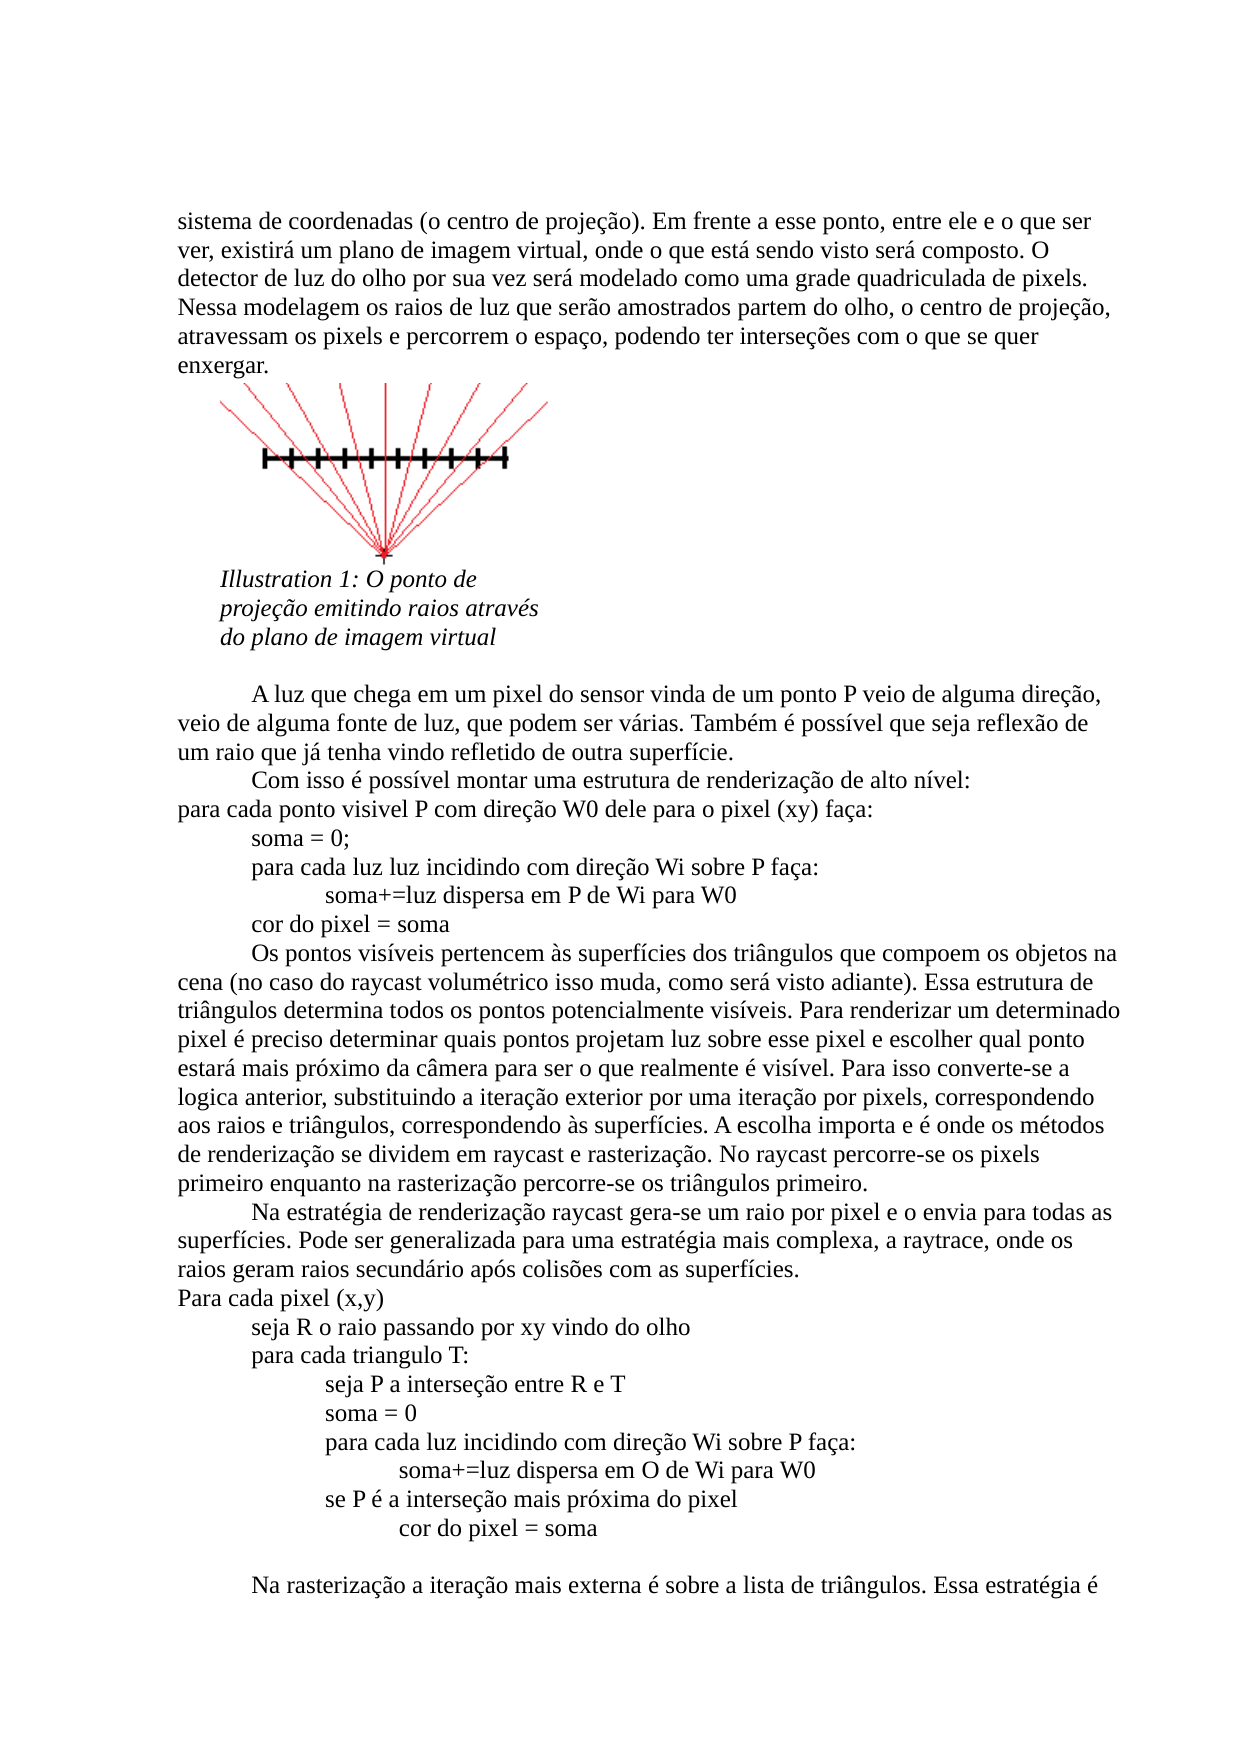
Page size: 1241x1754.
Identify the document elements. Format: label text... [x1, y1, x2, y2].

text Illustration 1: O ponto de projeção emitindo raios através do plano de imagem virtual [220, 565, 548, 651]
text Com isso é possível montar uma estrutura de renderização de alto nível: [177, 766, 1122, 794]
text soma+=luz dispersa em O de Wi para W0 [177, 1456, 1122, 1484]
text se P é a interseção mais próxima do pixel [177, 1484, 1122, 1513]
text soma+=luz dispersa em P de Wi para W0 [177, 881, 1122, 909]
text A luz que chega em um pixel do sensor vinda de um ponto P veio de alguma direção, veio de alguma fonte de luz, que podem ser várias. Também é possível que seja reflexão de um raio que já tenha vindo refletido de outra superfície. [177, 679, 1122, 766]
text Na rasterização a iteração mais externa é sobre a lista de triângulos. Essa estratégia é [177, 1571, 1122, 1599]
text cor do pixel = soma [177, 909, 1122, 938]
text para cada luz luz incidindo com direção Wi sobre P faça: [177, 852, 1122, 881]
text sistema de coordenadas (o centro de projeção). Em frente a esse ponto, entre ele e o que ser ver, existirá um plano de imagem virtual, onde o que está sendo visto será composto. O detector de luz do olho por sua vez será modelado como uma grade quadriculada de pixels. Nessa modelagem os raios de luz que serão amostrados partem do olho, o centro de projeção, atravessam os pixels e percorrem o espaço, podendo ter interseções com o que se quer enxergar. [177, 206, 1122, 378]
text soma = 0 [177, 1398, 1122, 1427]
text Para cada pixel (x,y) [177, 1283, 1122, 1312]
text seja R o raio passando por xy vindo do olho [177, 1312, 1122, 1341]
text para cada ponto visivel P com direção W0 dele para o pixel (xy) faça: [177, 794, 1122, 823]
text para cada triangulo T: [177, 1341, 1122, 1369]
text Na estratégia de renderização raycast gera-se um raio por pixel e o envia para todas as superfícies. Pode ser generalizada para uma estratégia mais complexa, a raytrace, onde os raios geram raios secundário após colisões com as superfícies. [177, 1197, 1122, 1283]
text soma = 0; [177, 823, 1122, 852]
text cor do pixel = soma [177, 1513, 1122, 1542]
text seja P a interseção entre R e T [177, 1369, 1122, 1398]
text para cada luz incidindo com direção Wi sobre P faça: [177, 1427, 1122, 1456]
text Os pontos visíveis pertencem às superfícies dos triângulos que compoem os objetos na cena (no caso do raycast volumétrico isso muda, como será visto adiante). Essa estrutura de triângulos determina todos os pontos potencialmente visíveis. Para renderizar um determinado pixel é preciso determinar quais pontos projetam luz sobre esse pixel e escolher qual ponto estará mais próximo da câmera para ser o que realmente é visível. Para isso converte-se a logica anterior, substituindo a iteração exterior por uma iteração por pixels, correspondendo aos raios e triângulos, correspondendo às superfícies. A escolha importa e é onde os métodos de renderização se dividem em raycast e rasterização. No raycast percorre-se os pixels primeiro enquanto na rasterização percorre-se os triângulos primeiro. [177, 938, 1122, 1197]
